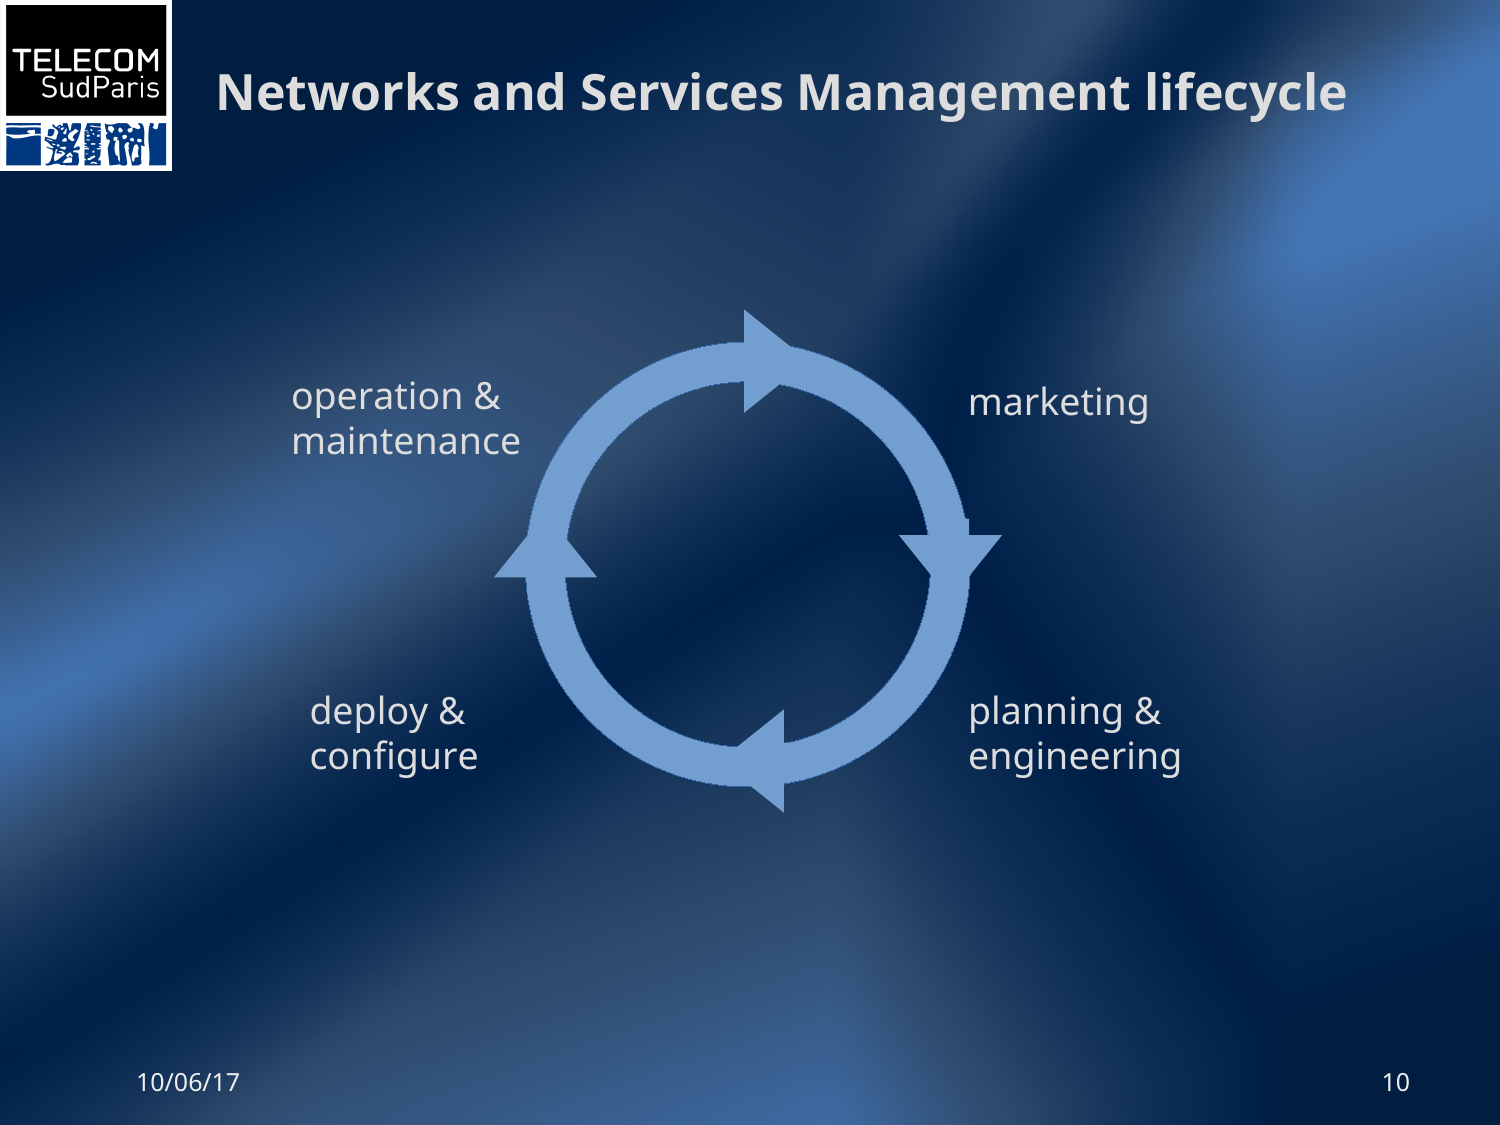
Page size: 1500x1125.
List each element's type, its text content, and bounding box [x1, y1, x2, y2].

text_box deploy & configure [294, 679, 506, 810]
text_box planning & engineering [953, 679, 1212, 810]
text_box [493, 309, 1003, 813]
title Networks and Services Management lifecycle [200, 22, 1394, 158]
picture [0, 0, 1500, 1125]
text_box marketing [953, 370, 1174, 446]
text_box operation & maintenance [276, 364, 550, 495]
